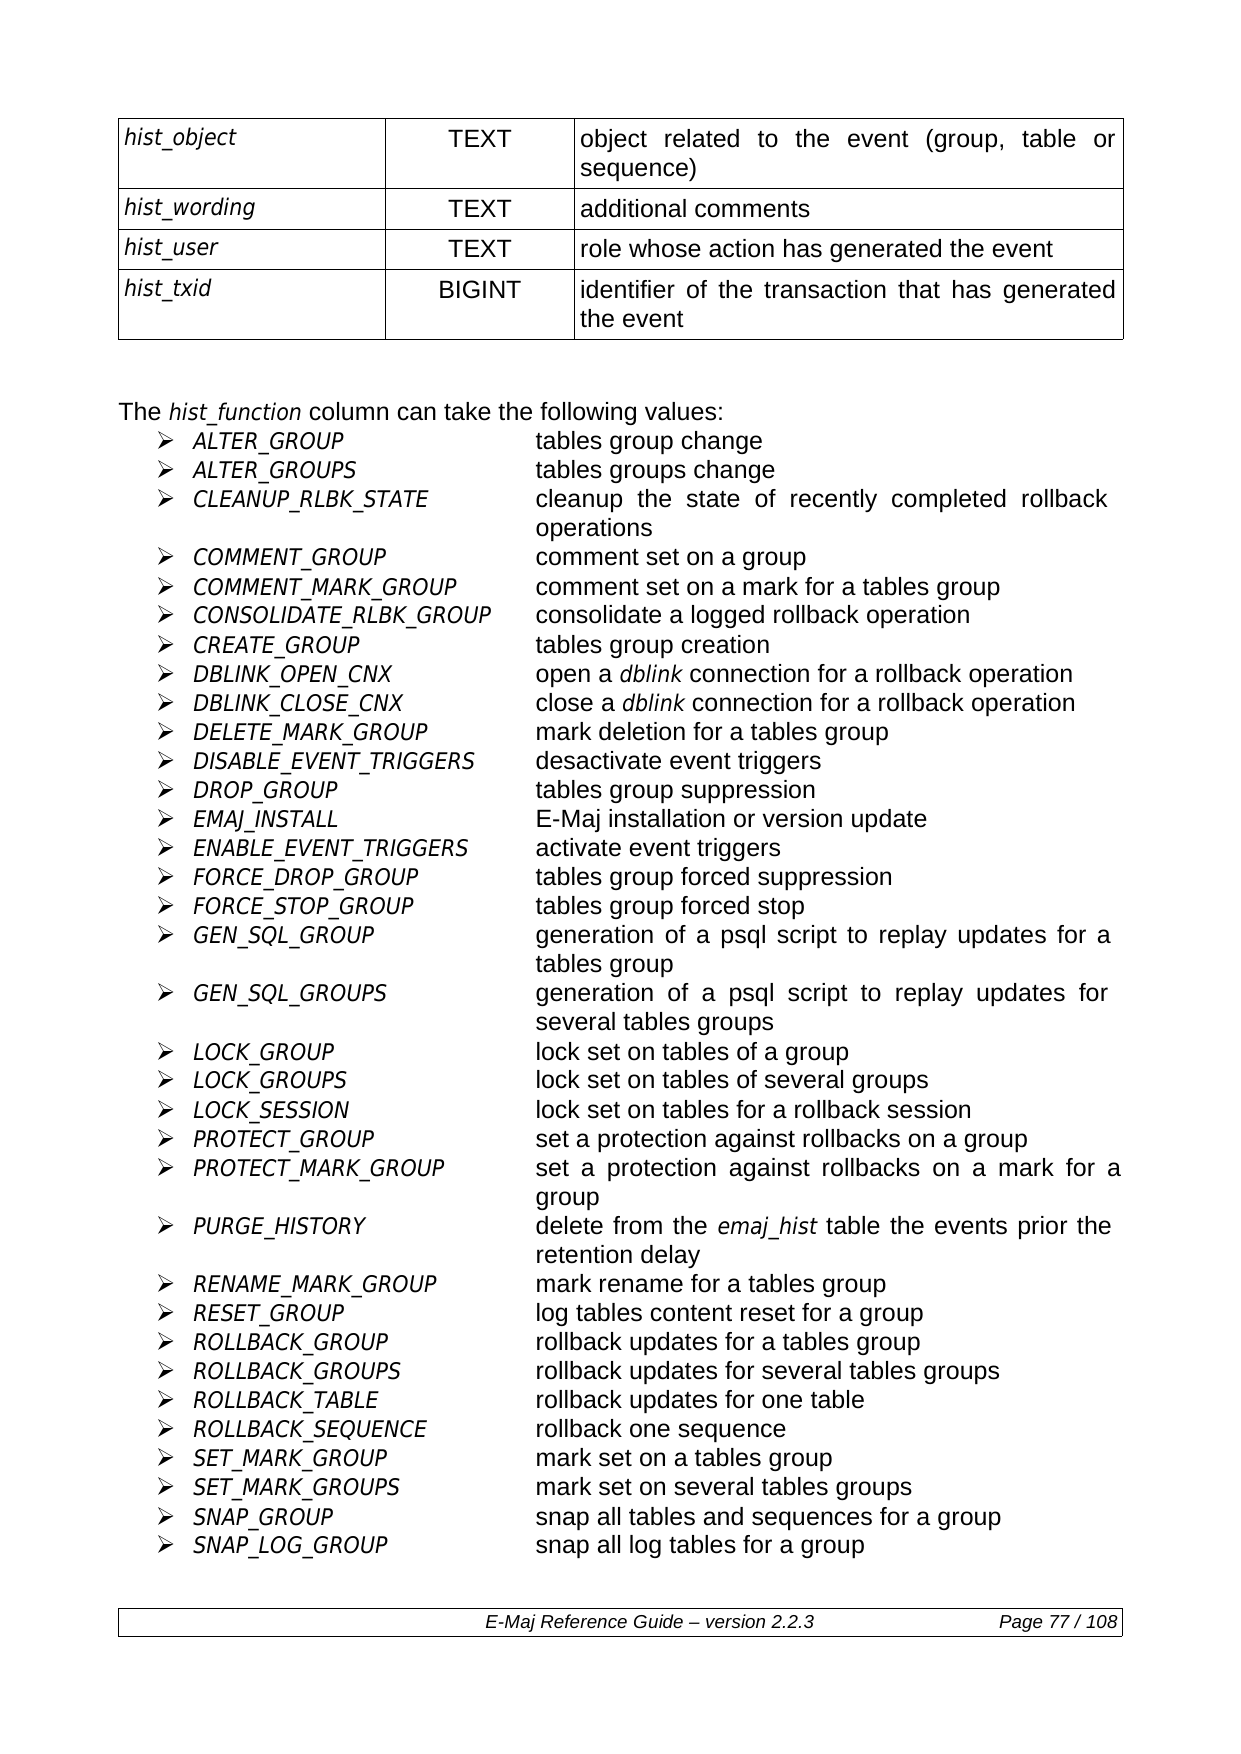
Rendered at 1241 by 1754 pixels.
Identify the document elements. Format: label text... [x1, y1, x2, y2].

list FORCE_STOP_GROUP tables group forced stop [156, 891, 1122, 920]
list PURGE_HISTORY delete from the emaj_hist table the events prior the retention delay [156, 1211, 1122, 1269]
table_cell additional comments [575, 189, 1123, 228]
list SET_MARK_GROUPS mark set on several tables groups [156, 1472, 1122, 1501]
table_cell object related to the event (group, table or sequence) [575, 119, 1123, 188]
list GEN_SQL_GROUPS generation of a psql script to replay updates for several tables groups [156, 978, 1122, 1036]
list ALTER_GROUP tables group change [156, 426, 1122, 455]
list FORCE_DROP_GROUP tables group forced suppression [156, 862, 1122, 891]
list CONSOLIDATE_RLBK_GROUP consolidate a logged rollback operation [156, 600, 1122, 629]
list RESET_GROUP log tables content reset for a group [156, 1298, 1122, 1327]
list ROLLBACK_GROUPS rollback updates for several tables groups [156, 1356, 1122, 1385]
list LOCK_SESSION lock set on tables for a rollback session [156, 1094, 1122, 1123]
list SET_MARK_GROUP mark set on a tables group [156, 1443, 1122, 1472]
table_cell hist_txid [119, 270, 385, 339]
list COMMENT_GROUP comment set on a group [156, 542, 1122, 571]
table_cell hist_user [119, 230, 385, 269]
list DISABLE_EVENT_TRIGGERS desactivate event triggers [156, 746, 1122, 775]
list DROP_GROUP tables group suppression [156, 775, 1122, 804]
list DBLINK_CLOSE_CNX close a dblink connection for a rollback operation [156, 688, 1122, 717]
list DBLINK_OPEN_CNX open a dblink connection for a rollback operation [156, 658, 1122, 688]
table_cell hist_wording [119, 189, 385, 228]
list COMMENT_MARK_GROUP comment set on a mark for a tables group [156, 571, 1122, 600]
text The hist_function column can take the following values: [118, 397, 1122, 426]
list LOCK_GROUP lock set on tables of a group [156, 1036, 1122, 1065]
table_cell identifier of the transaction that has generated the event [575, 270, 1123, 339]
list ALTER_GROUPS tables groups change [156, 455, 1122, 484]
list RENAME_MARK_GROUP mark rename for a tables group [156, 1269, 1122, 1298]
table_cell hist_object [119, 119, 385, 188]
list ROLLBACK_GROUP rollback updates for a tables group [156, 1327, 1122, 1356]
list PROTECT_MARK_GROUP set a protection against rollbacks on a mark for a group [156, 1153, 1122, 1211]
list ROLLBACK_SEQUENCE rollback one sequence [156, 1414, 1122, 1443]
table_cell TEXT [386, 119, 574, 188]
list CREATE_GROUP tables group creation [156, 629, 1122, 658]
table_cell role whose action has generated the event [575, 230, 1123, 269]
list ROLLBACK_TABLE rollback updates for one table [156, 1385, 1122, 1414]
table_cell TEXT [386, 230, 574, 269]
list GEN_SQL_GROUP generation of a psql script to replay updates for a tables group [156, 920, 1122, 978]
table_cell BIGINT [386, 270, 574, 339]
list ENABLE_EVENT_TRIGGERS activate event triggers [156, 833, 1122, 862]
list EMAJ_INSTALL E-Maj installation or version update [156, 804, 1122, 833]
list PROTECT_GROUP set a protection against rollbacks on a group [156, 1123, 1122, 1153]
list CLEANUP_RLBK_STATE cleanup the state of recently completed rollback operations [156, 484, 1122, 542]
list DELETE_MARK_GROUP mark deletion for a tables group [156, 717, 1122, 746]
list SNAP_GROUP snap all tables and sequences for a group [156, 1501, 1122, 1530]
list SNAP_LOG_GROUP snap all log tables for a group [156, 1530, 1122, 1559]
table_cell TEXT [386, 189, 574, 228]
list LOCK_GROUPS lock set on tables of several groups [156, 1065, 1122, 1094]
